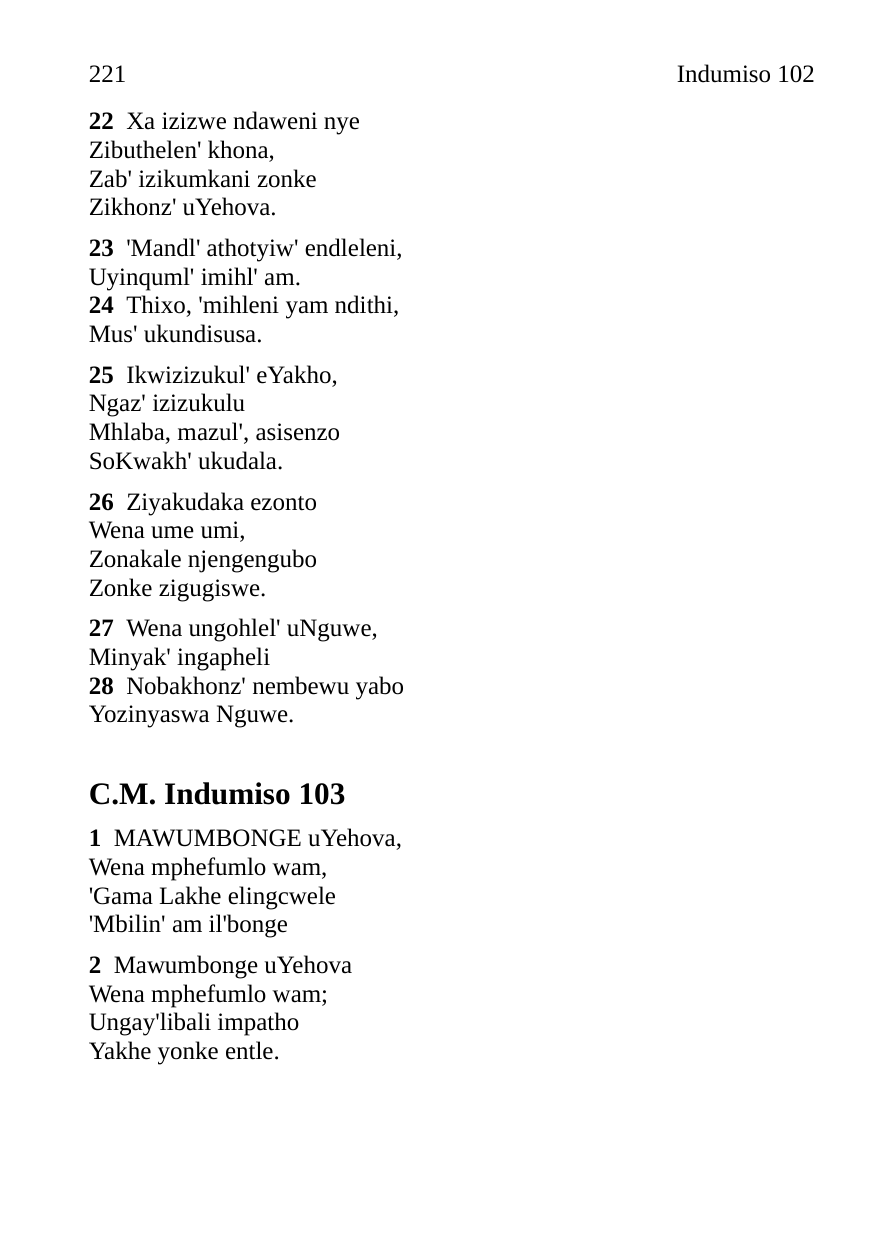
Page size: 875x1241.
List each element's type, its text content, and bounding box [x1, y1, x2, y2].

text 28 Nobakhonz' nembewu yabo [88, 671, 815, 699]
text Mus' ukundisusa. [88, 319, 815, 348]
text 1 MAWUMBONGE uYehova, [88, 823, 815, 852]
text Ngaz' izizukulu [88, 388, 815, 417]
text Yozinyaswa Nguwe. [88, 699, 815, 728]
text 23 'Mandl' athotyiw' endleleni, [88, 233, 815, 262]
text Zab' izikumkani zonke [88, 164, 815, 192]
text 26 Ziyakudaka ezonto [88, 487, 815, 515]
text 2 Mawumbonge uYehova [88, 950, 815, 979]
text 27 Wena ungohlel' uNguwe, [88, 613, 815, 642]
text 25 Ikwizizukul' eYakho, [88, 360, 815, 388]
text Wena mphefumlo wam, [88, 852, 815, 881]
text 'Mbilin' am il'bonge [88, 909, 815, 938]
text Zonke zigugiswe. [88, 573, 815, 602]
text Minyak' ingapheli [88, 642, 815, 671]
text Zibuthelen' khona, [88, 135, 815, 164]
text Uyinquml' imihl' am. [88, 262, 815, 291]
text Zikhonz' uYehova. [88, 192, 815, 221]
text Zonakale njengengubo [88, 544, 815, 573]
text 22 Xa izizwe ndaweni nye [88, 106, 815, 135]
text Wena ume umi, [88, 515, 815, 544]
text Wena mphefumlo wam; [88, 979, 815, 1007]
text Yakhe yonke entle. [88, 1036, 815, 1065]
text 'Gama Lakhe elingcwele [88, 881, 815, 909]
text Ungay'libali impatho [88, 1007, 815, 1036]
text Mhlaba, mazul', asisenzo [88, 417, 815, 446]
text 24 Thixo, 'mihleni yam ndithi, [88, 291, 815, 319]
text C.M. Indumiso 103 [88, 776, 815, 811]
text SoKwakh' ukudala. [88, 446, 815, 475]
